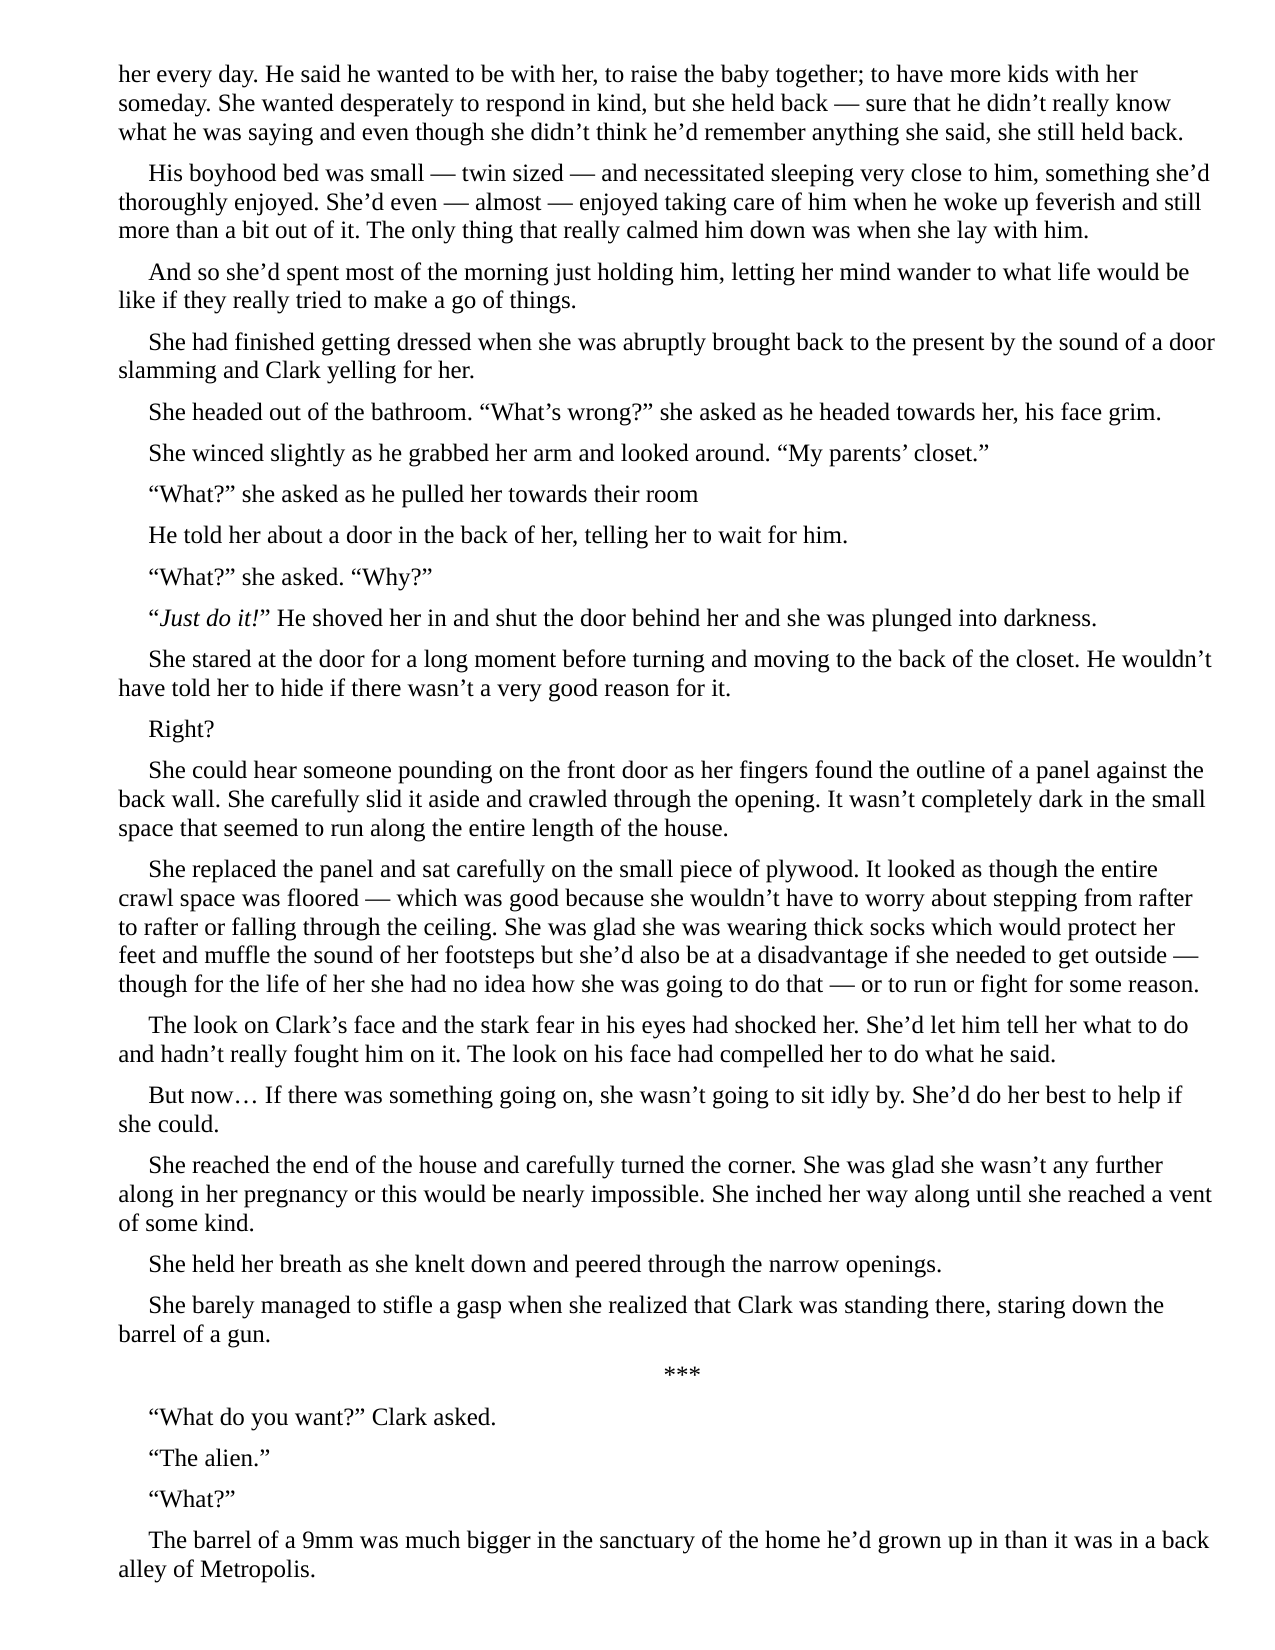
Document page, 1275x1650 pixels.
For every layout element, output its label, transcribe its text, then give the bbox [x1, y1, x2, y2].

text And so she’d spent most of the morning just holding him, letting her mind wander to what life would be like if they really tried to make a go of things. [118, 257, 1216, 314]
text She winced slightly as he grabbed her arm and looked around. “My parents’ closet.” [118, 438, 1216, 467]
text She stared at the door for a long moment before turning and moving to the back of the closet. He wouldn’t have told her to hide if there wasn’t a very good reason for it. [118, 644, 1216, 702]
text “What?” she asked as he pulled her towards their room [118, 479, 1216, 508]
text But now… If there was something going on, she wasn’t going to sit idly by. She’d do her best to help if she could. [118, 1080, 1216, 1138]
text “What do you want?” Clark asked. [118, 1402, 1216, 1430]
text *** [118, 1360, 1216, 1389]
text “Just do it!” He shoved her in and shut the door behind her and she was plunged into darkness. [118, 603, 1216, 632]
text He told her about a door in the back of her, telling her to wait for him. [118, 520, 1216, 549]
text Right? [118, 714, 1216, 743]
text She barely managed to stifle a gasp when she realized that Clark was standing there, staring down the barrel of a gun. [118, 1290, 1216, 1348]
text “What?” she asked. “Why?” [118, 562, 1216, 590]
text The barrel of a 9mm was much bigger in the sanctuary of the home he’d grown up in than it was in a back alley of Metropolis. [118, 1525, 1216, 1583]
text She held her breath as she knelt down and peered through the narrow openings. [118, 1249, 1216, 1278]
text “What?” [118, 1484, 1216, 1513]
text “The alien.” [118, 1443, 1216, 1472]
text She had finished getting dressed when she was abruptly brought back to the present by the sound of a door slamming and Clark yelling for her. [118, 327, 1216, 384]
text She replaced the panel and sat carefully on the small piece of plywood. It looked as though the entire crawl space was floored — which was good because she wouldn’t have to worry about stepping from rafter to rafter or falling through the ceiling. She was glad she was wearing thick socks which would protect her feet and muffle the sound of her footsteps but she’d also be at a disadvantage if she needed to get outside — though for the life of her she had no idea how she was going to do that — or to run or fight for some reason. [118, 854, 1216, 998]
text She could hear someone pounding on the front door as her fingers found the outline of a panel against the back wall. She carefully slid it aside and crawled through the opening. It wasn’t completely dark in the small space that seemed to run along the entire length of the house. [118, 755, 1216, 842]
text She reached the end of the house and carefully turned the corner. She was glad she wasn’t any further along in her pregnancy or this would be nearly impossible. She inched her way along until she reached a vent of some kind. [118, 1150, 1216, 1237]
text The look on Clark’s face and the stark fear in his eyes had shocked her. She’d let him tell her what to do and hadn’t really fought him on it. The look on his face had compelled her to do what he said. [118, 1010, 1216, 1068]
text His boyhood bed was small — twin sized — and necessitated sleeping very close to him, something she’d thoroughly enjoyed. She’d even — almost — enjoyed taking care of him when he woke up feverish and still more than a bit out of it. The only thing that really calmed him down was when she lay with him. [118, 158, 1216, 244]
text her every day. He said he wanted to be with her, to raise the baby together; to have more kids with her someday. She wanted desperately to respond in kind, but she held back — sure that he didn’t really know what he was saying and even though she didn’t think he’d remember anything she said, she still held back. [118, 59, 1216, 145]
text She headed out of the bathroom. “What’s wrong?” she asked as he headed towards her, his face grim. [118, 397, 1216, 425]
